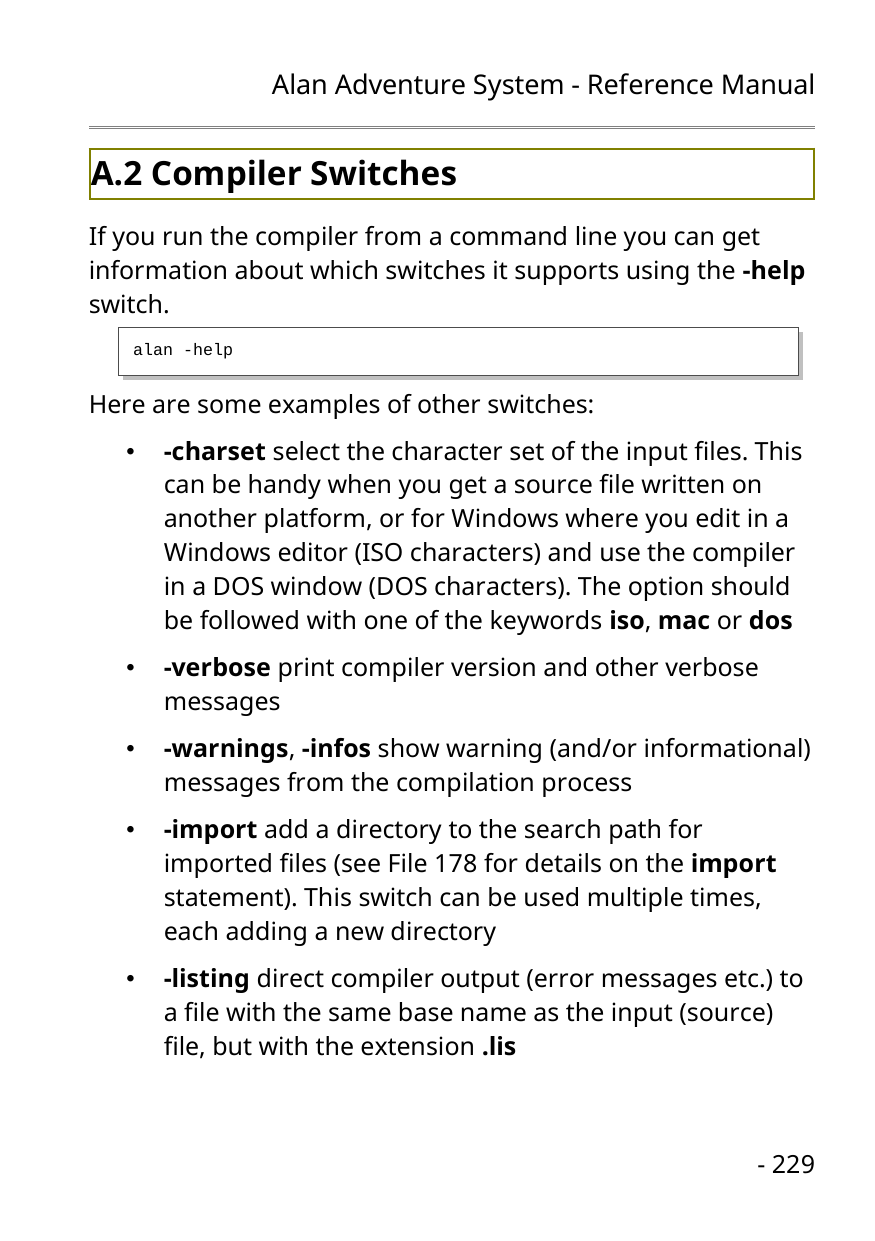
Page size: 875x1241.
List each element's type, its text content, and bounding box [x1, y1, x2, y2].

list -warnings, -infos show warning (and/or informational) messages from the compilation process [126, 731, 815, 799]
list -listing direct compiler output (error messages etc.) to a file with the same base name as the input (source) file, but with the extension .lis [126, 961, 815, 1062]
text Here are some examples of other switches: [88, 387, 815, 421]
list -charset select the character set of the input files. This can be handy when you get a source file written on another platform, or for Windows where you edit in a Windows editor (ISO charac­ters) and use the compiler in a DOS window (DOS characters). The option should be followed with one of the keywords iso, mac or dos [126, 433, 815, 637]
text alan -help [119, 328, 798, 375]
list -verbose print compiler version and other verbose messages [126, 650, 815, 718]
text If you run the compiler from a command line you can get information about which switches it supports using the -help switch. [88, 219, 815, 321]
subtitle Compiler Switches [91, 150, 813, 198]
list -import add a directory to the search path for imported files (see File 137 for details on the import statement). This switch can be used multiple times, each adding a new directory [126, 812, 815, 948]
